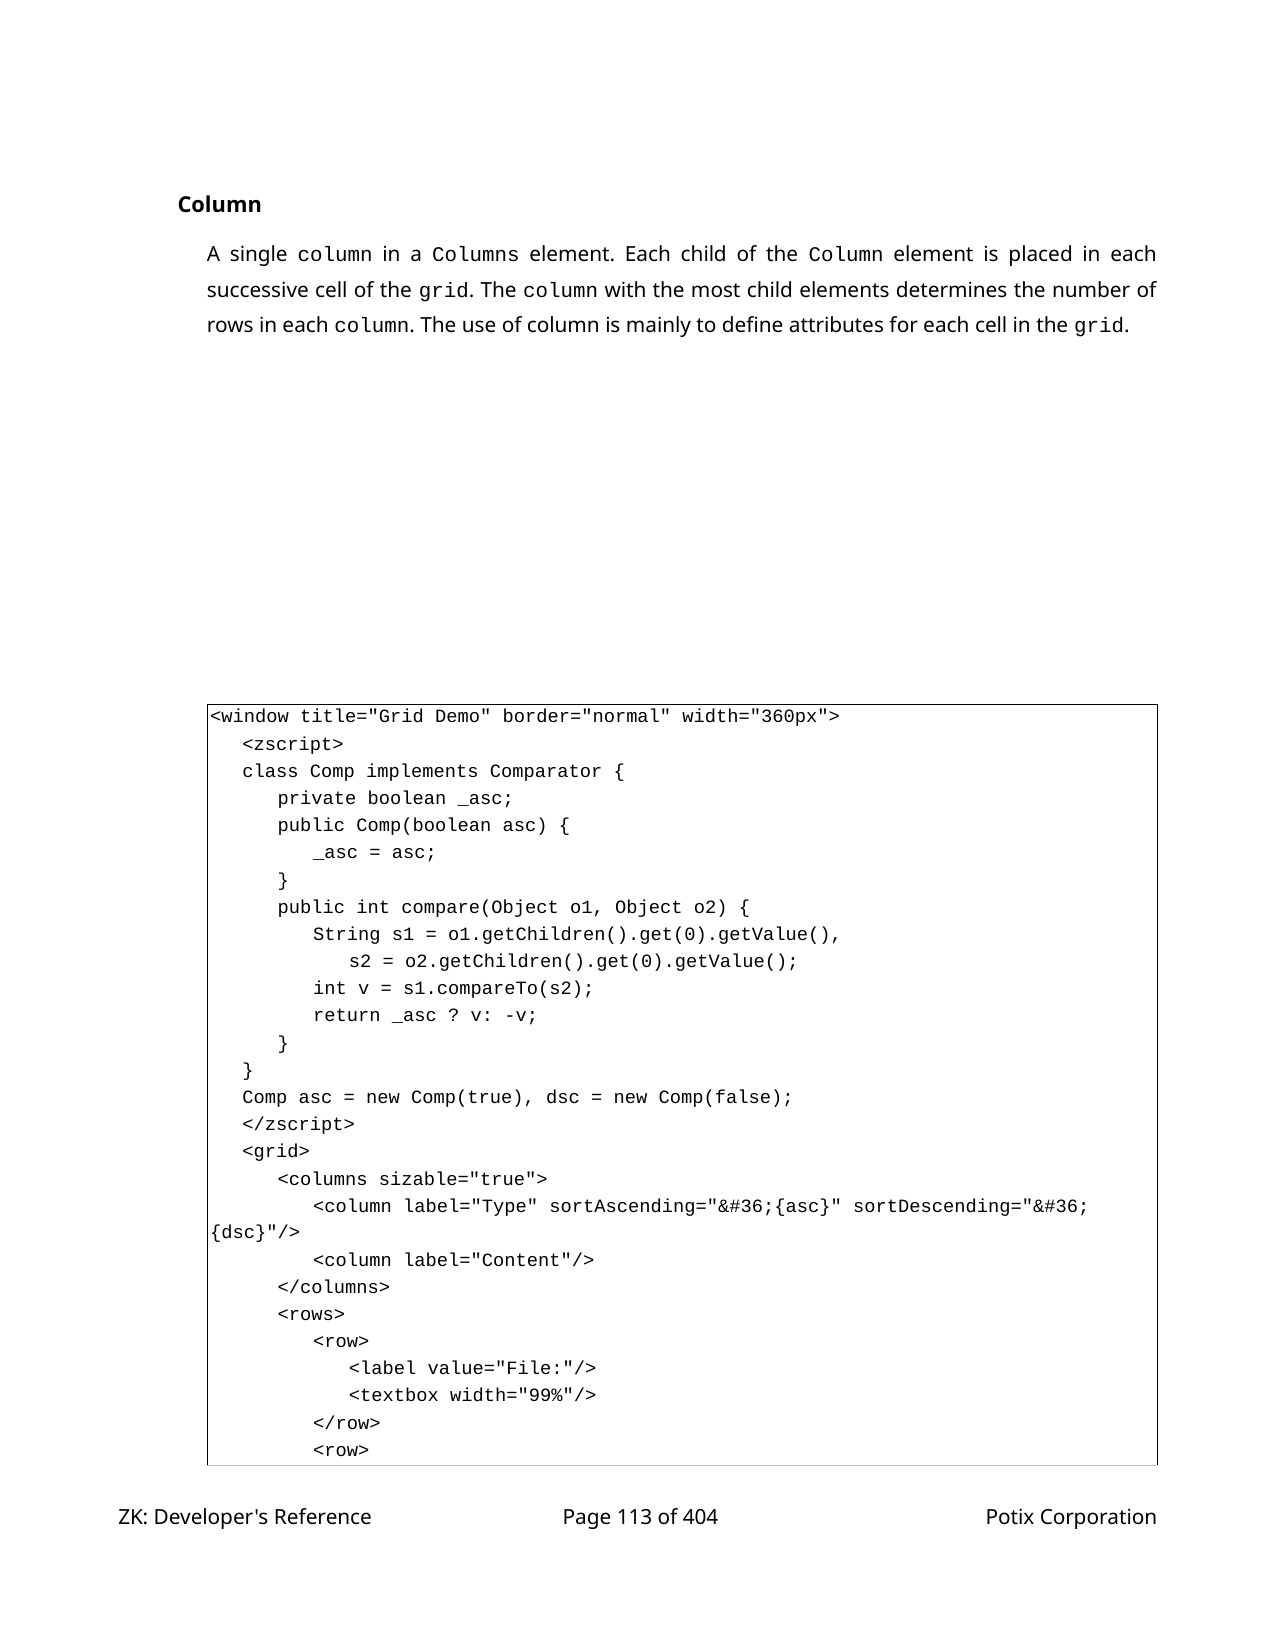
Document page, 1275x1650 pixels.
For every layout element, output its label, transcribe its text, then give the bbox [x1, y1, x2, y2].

text </zscript> [208, 1112, 1157, 1136]
text <zscript> [208, 731, 1157, 756]
text <textbox width="99%"/> [208, 1383, 1157, 1408]
text Comp asc = new Comp(true), dsc = new Comp(false); [208, 1085, 1157, 1109]
text s2 = o2.getChildren().get(0).getValue(); [208, 949, 1157, 973]
text <column label="Content"/> [208, 1247, 1157, 1272]
text <window title="Grid Demo" border="normal" width="360px"> [208, 705, 1157, 728]
text public Comp(boolean asc) { [208, 813, 1157, 837]
text } [208, 1058, 1157, 1082]
text private boolean _asc; [208, 786, 1157, 810]
text } [208, 867, 1157, 892]
text _asc = asc; [208, 840, 1157, 864]
text <grid> [208, 1139, 1157, 1163]
text <columns sizable="true"> [208, 1166, 1157, 1191]
text <row> [208, 1438, 1157, 1465]
text } [208, 1031, 1157, 1055]
text <column label="Type" sortAscending="&#36;{asc}" sortDescending="&#36;{dsc}"/> [208, 1194, 1157, 1244]
text <row> [208, 1329, 1157, 1353]
text </row> [208, 1411, 1157, 1435]
text class Comp implements Comparator { [208, 759, 1157, 783]
text <label value="File:"/> [208, 1356, 1157, 1380]
text int v = s1.compareTo(s2); [208, 976, 1157, 1000]
text </columns> [208, 1274, 1157, 1299]
text A single column in a Columns element. Each child of the Column element is placed in each successive cell of the grid. The column with the most child elements determines the number of rows in each column. The use of column is mainly to define attributes for each cell in the grid. [207, 239, 1157, 339]
subtitle Column [177, 189, 1157, 219]
text String s1 = o1.getChildren().get(0).getValue(), [208, 922, 1157, 946]
text return _asc ? v: -v; [208, 1003, 1157, 1028]
text public int compare(Object o1, Object o2) { [208, 894, 1157, 919]
text <rows> [208, 1302, 1157, 1326]
